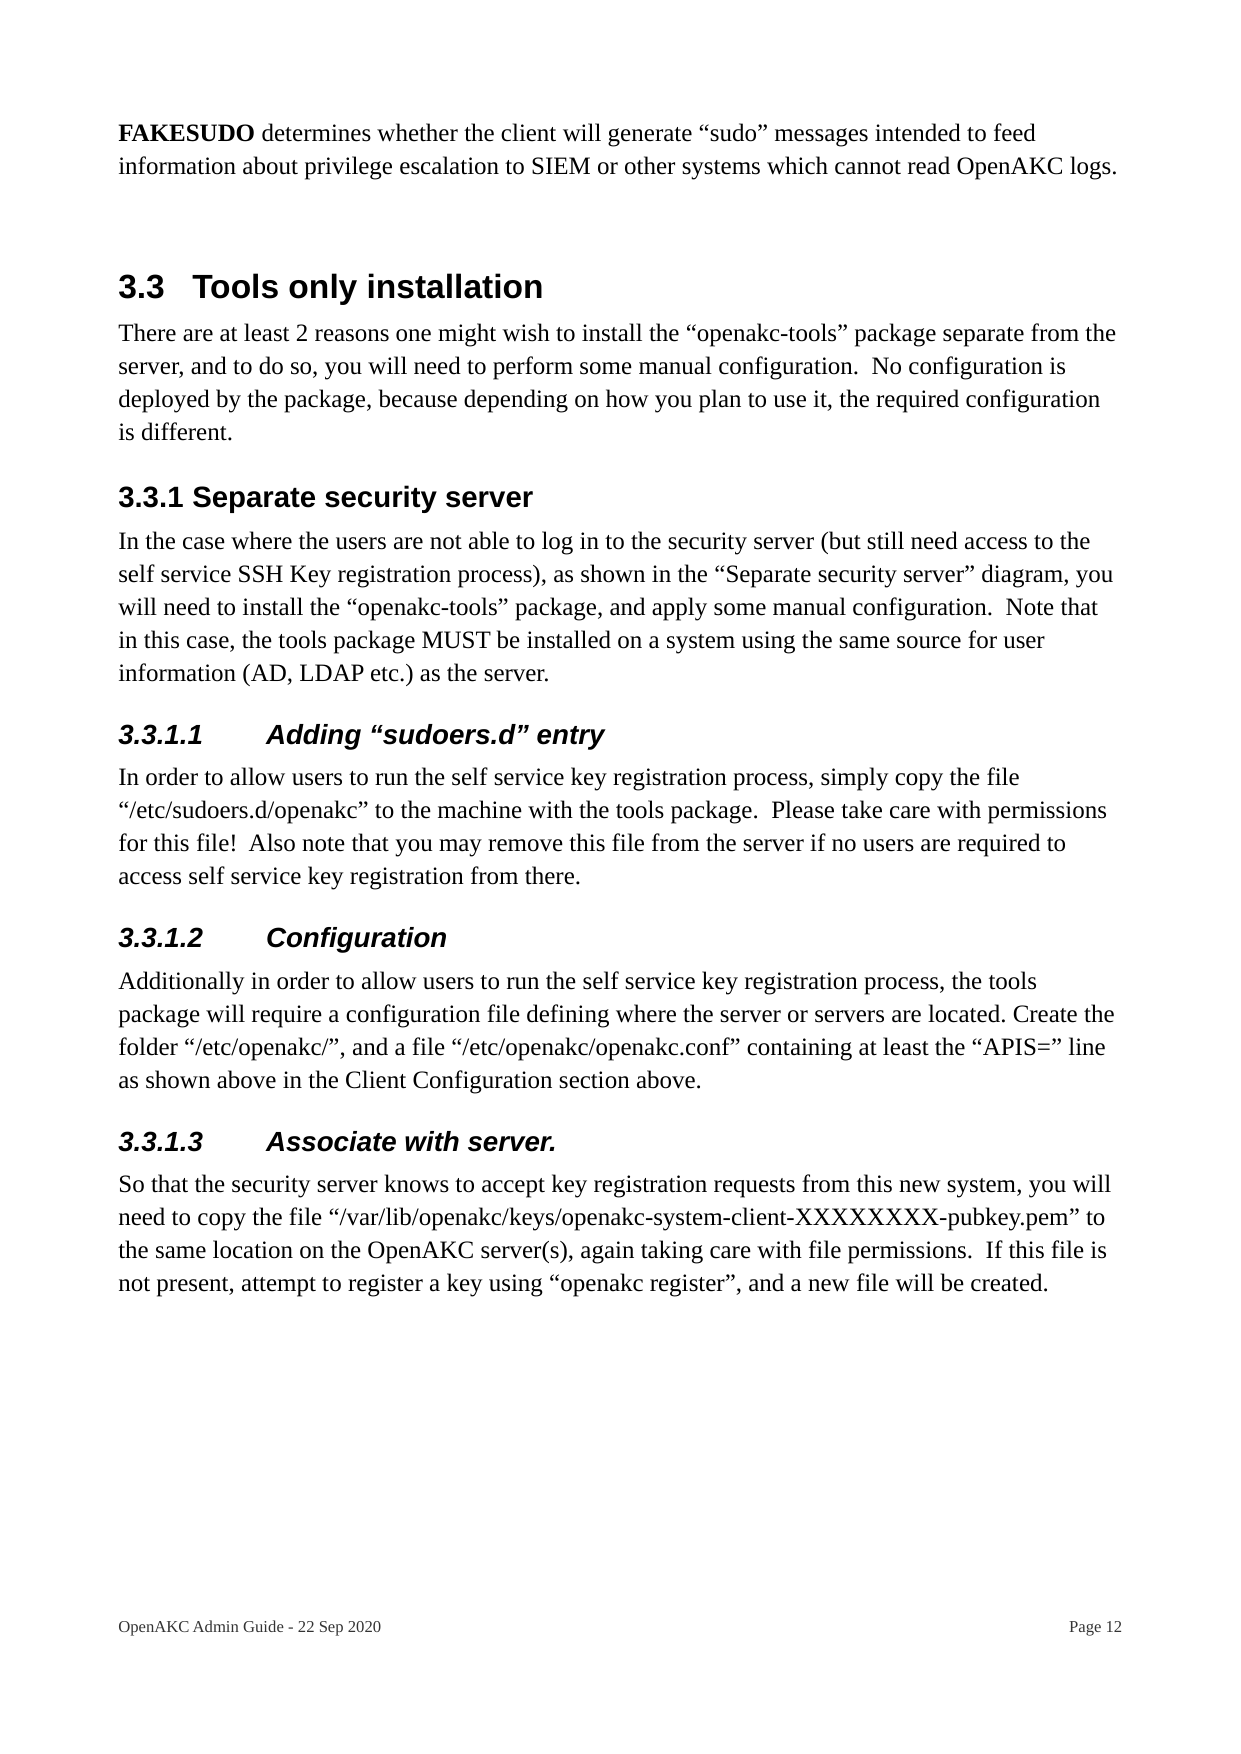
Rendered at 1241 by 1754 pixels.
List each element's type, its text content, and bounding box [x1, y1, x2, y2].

text There are at least 2 reasons one might wish to install the “openakc-tools” package separate from the server, and to do so, you will need to perform some manual configuration. No configuration is deployed by the package, because depending on how you plan to use it, the required configuration is different. [118, 318, 1122, 446]
subtitle 3.3.1.2 Configuration [118, 922, 1122, 953]
subtitle 3.3.1.3 Associate with server. [118, 1125, 1122, 1157]
subtitle 3.3 Tools only installation [118, 267, 1122, 306]
text Additionally in order to allow users to run the self service key registration process, the tools package will require a configuration file defining where the server or servers are located. Create the folder “/etc/openakc/”, and a file “/etc/openakc/openakc.conf” containing at least the “APIS=” line as shown above in the Client Configuration section above. [118, 966, 1122, 1094]
text In the case where the users are not able to log in to the security server (but still need access to the self service SSH Key registration process), as shown in the “Separate security server” diagram, you will need to install the “openakc-tools” package, and apply some manual configuration. Note that in this case, the tools package MUST be installed on a system using the same source for user information (AD, LDAP etc.) as the server. [118, 526, 1122, 687]
subtitle 3.3.1 Separate security server [118, 479, 1122, 513]
text So that the security server knows to accept key registration requests from this new system, you will need to copy the file “/var/lib/openakc/keys/openakc-system-client-XXXXXXXX-pubkey.pem” to the same location on the OpenAKC server(s), again taking care with file permissions. If this file is not present, attempt to register a key using “openakc register”, and a new file will be created. [118, 1169, 1122, 1297]
subtitle 3.3.1.1 Adding “sudoers.d” entry [118, 718, 1122, 750]
text FAKESUDO determines whether the client will generate “sudo” messages intended to feed information about privilege escalation to SIEM or other systems which cannot read OpenAKC logs. [118, 118, 1122, 180]
text In order to allow users to run the self service key registration process, simply copy the file “/etc/sudoers.d/openakc” to the machine with the tools package. Please take care with permissions for this file! Also note that you may remove this file from the server if no users are required to access self service key registration from there. [118, 762, 1122, 890]
